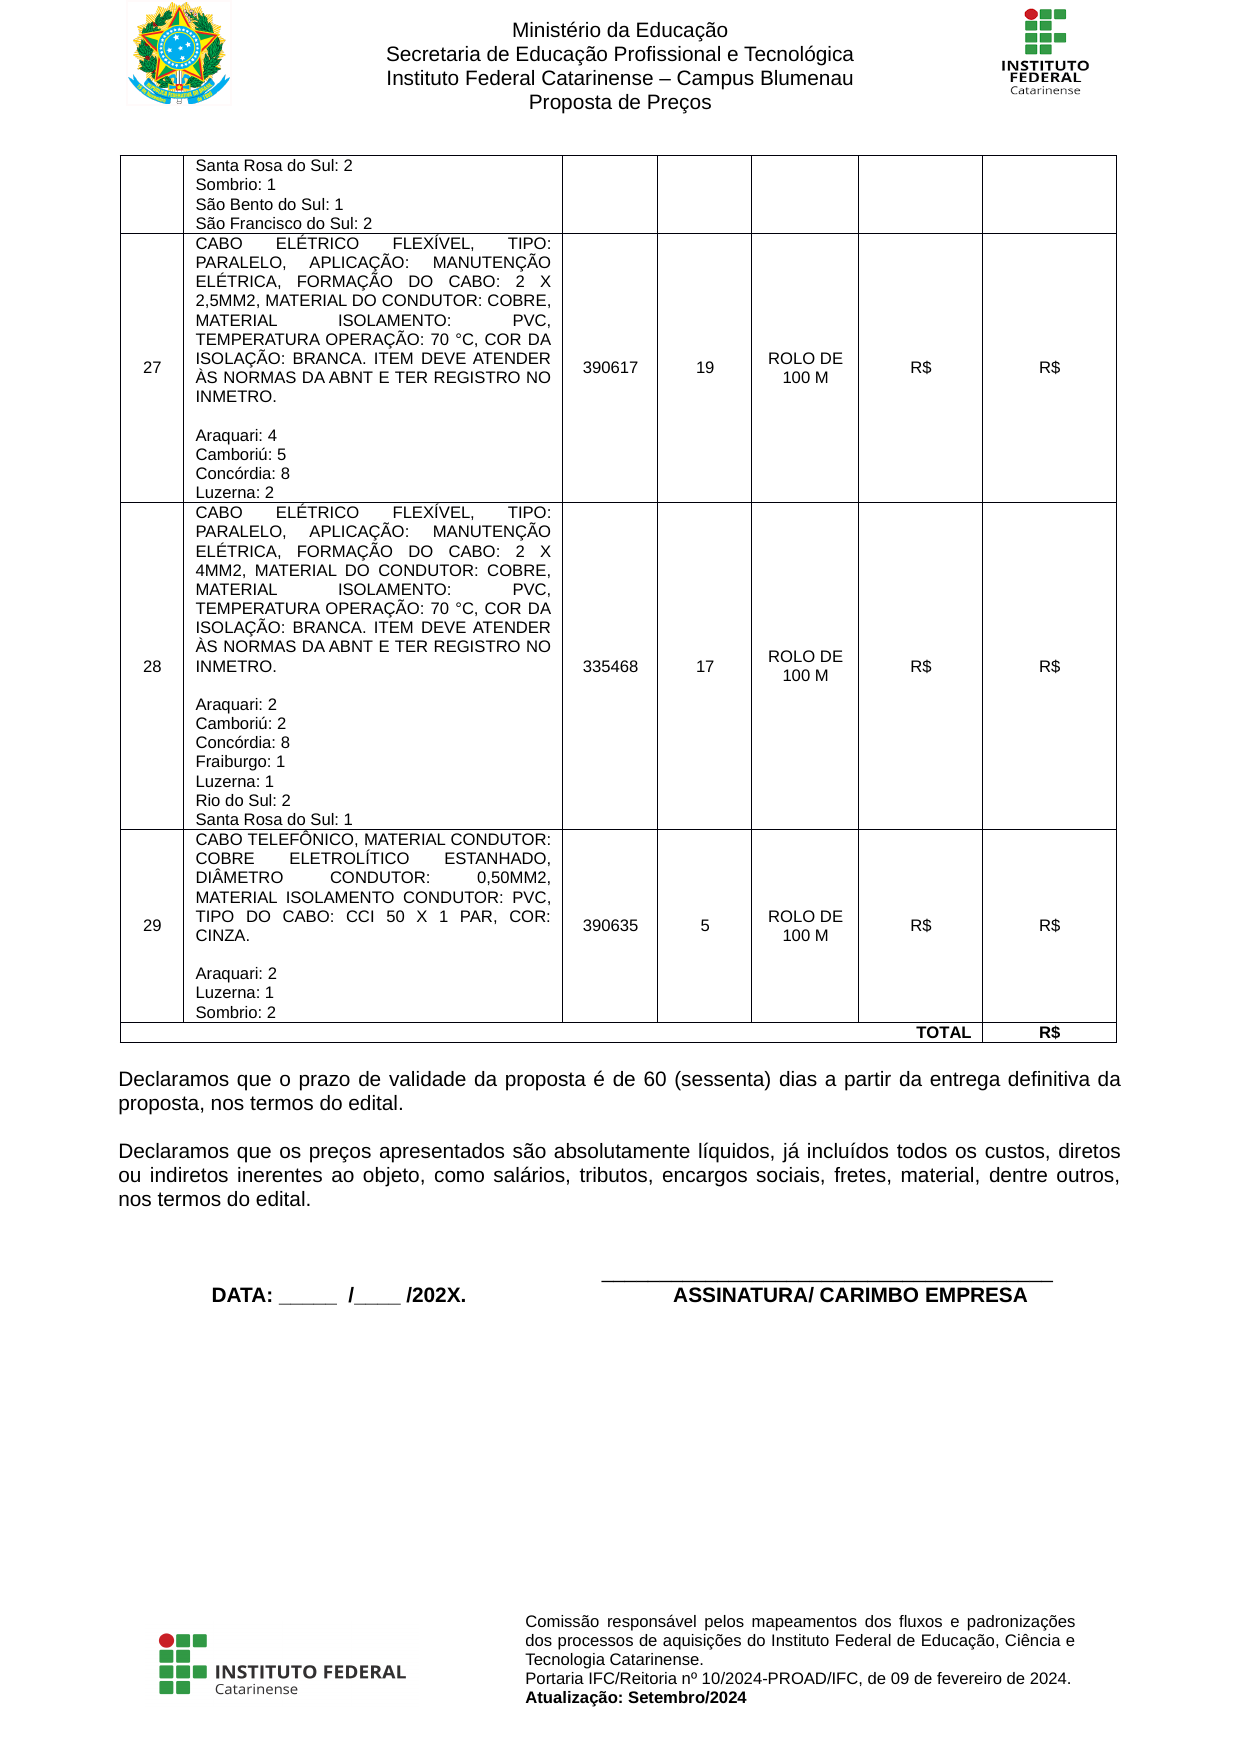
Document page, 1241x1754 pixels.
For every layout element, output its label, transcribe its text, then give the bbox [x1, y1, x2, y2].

table_cell [121, 156, 183, 233]
table_cell R$ [859, 830, 982, 1022]
table_cell [658, 156, 751, 233]
text Declaramos que os preços apresentados são absolutamente líquidos, já incluídos todos os custos, diretos ou indiretos inerentes ao objeto, como salários, tributos, encargos sociais, fretes, material, dentre outros, nos termos do edital. [118, 1139, 1122, 1211]
text DATA: _____ /____ /202X. ASSINATURA/ CARIMBO EMPRESA [118, 1282, 1122, 1306]
table_cell 5 [658, 830, 751, 1022]
table_cell 17 [658, 503, 751, 829]
table_cell [859, 156, 982, 233]
table_cell R$ [983, 1023, 1116, 1042]
table_cell R$ [983, 234, 1116, 502]
picture [169, 93, 191, 104]
table_cell 29 [121, 830, 183, 1022]
table_cell R$ [983, 503, 1116, 829]
table_cell [752, 156, 858, 233]
picture [990, 0, 1102, 103]
table_cell 28 [121, 503, 183, 829]
table_cell [563, 156, 657, 233]
table_cell TOTAL [121, 1023, 982, 1042]
table_cell 335468 [563, 503, 657, 829]
picture [198, 81, 230, 104]
table_cell R$ [859, 234, 982, 502]
picture [128, 80, 166, 104]
table_cell CABO ELÉTRICO FLEXÍVEL, TIPO: PARALELO, APLICAÇÃO: MANUTENÇÃO ELÉTRICA, FORMAÇÃO DO CABO: 2 X 4MM2, MATERIAL DO CONDUTOR: COBRE, MATERIAL ISOLAMENTO: PVC, TEMPERATURA OPERAÇÃO: 70 °C, COR DA ISOLAÇÃO: BRANCA. ITEM DEVE ATENDER ÀS NORMAS DA ABNT E TER REGISTRO NO INMETRO. Araquari: 2 Camboriú: 2 Concórdia: 8 Fraiburgo: 1 Luzerna: 1 Rio do Sul: 2 Santa Rosa do Sul: 1 [184, 503, 562, 829]
picture [200, 85, 213, 91]
table_cell CABO TELEFÔNICO, MATERIAL CONDUTOR: COBRE ELETROLÍTICO ESTANHADO, DIÂMETRO CONDUTOR: 0,50MM2, MATERIAL ISOLAMENTO CONDUTOR: PVC, TIPO DO CABO: CCI 50 X 1 PAR, COR: CINZA. Araquari: 2 Luzerna: 1 Sombrio: 2 [184, 830, 562, 1022]
picture [128, 2, 230, 91]
table_cell Santa Rosa do Sul: 2 Sombrio: 1 São Bento do Sul: 1 São Francisco do Sul: 2 [184, 156, 562, 233]
text _______________________________________ [118, 1258, 1122, 1282]
table_cell CABO ELÉTRICO FLEXÍVEL, TIPO: PARALELO, APLICAÇÃO: MANUTENÇÃO ELÉTRICA, FORMAÇÃO DO CABO: 2 X 2,5MM2, MATERIAL DO CONDUTOR: COBRE, MATERIAL ISOLAMENTO: PVC, TEMPERATURA OPERAÇÃO: 70 °C, COR DA ISOLAÇÃO: BRANCA. ITEM DEVE ATENDER ÀS NORMAS DA ABNT E TER REGISTRO NO INMETRO. Araquari: 4 Camboriú: 5 Concórdia: 8 Luzerna: 2 [184, 234, 562, 502]
table_cell ROLO DE 100 M [752, 830, 858, 1022]
table_cell ROLO DE 100 M [752, 234, 858, 502]
table_cell 27 [121, 234, 183, 502]
table_cell 19 [658, 234, 751, 502]
picture [145, 1621, 420, 1707]
table_cell ROLO DE 100 M [752, 503, 858, 829]
table_cell 390635 [563, 830, 657, 1022]
text Declaramos que o prazo de validade da proposta é de 60 (sessenta) dias a partir da entrega definitiva da proposta, nos termos do edital. [118, 1067, 1122, 1115]
table_cell 390617 [563, 234, 657, 502]
table_cell R$ [859, 503, 982, 829]
table_cell R$ [983, 830, 1116, 1022]
table_cell [983, 156, 1116, 233]
